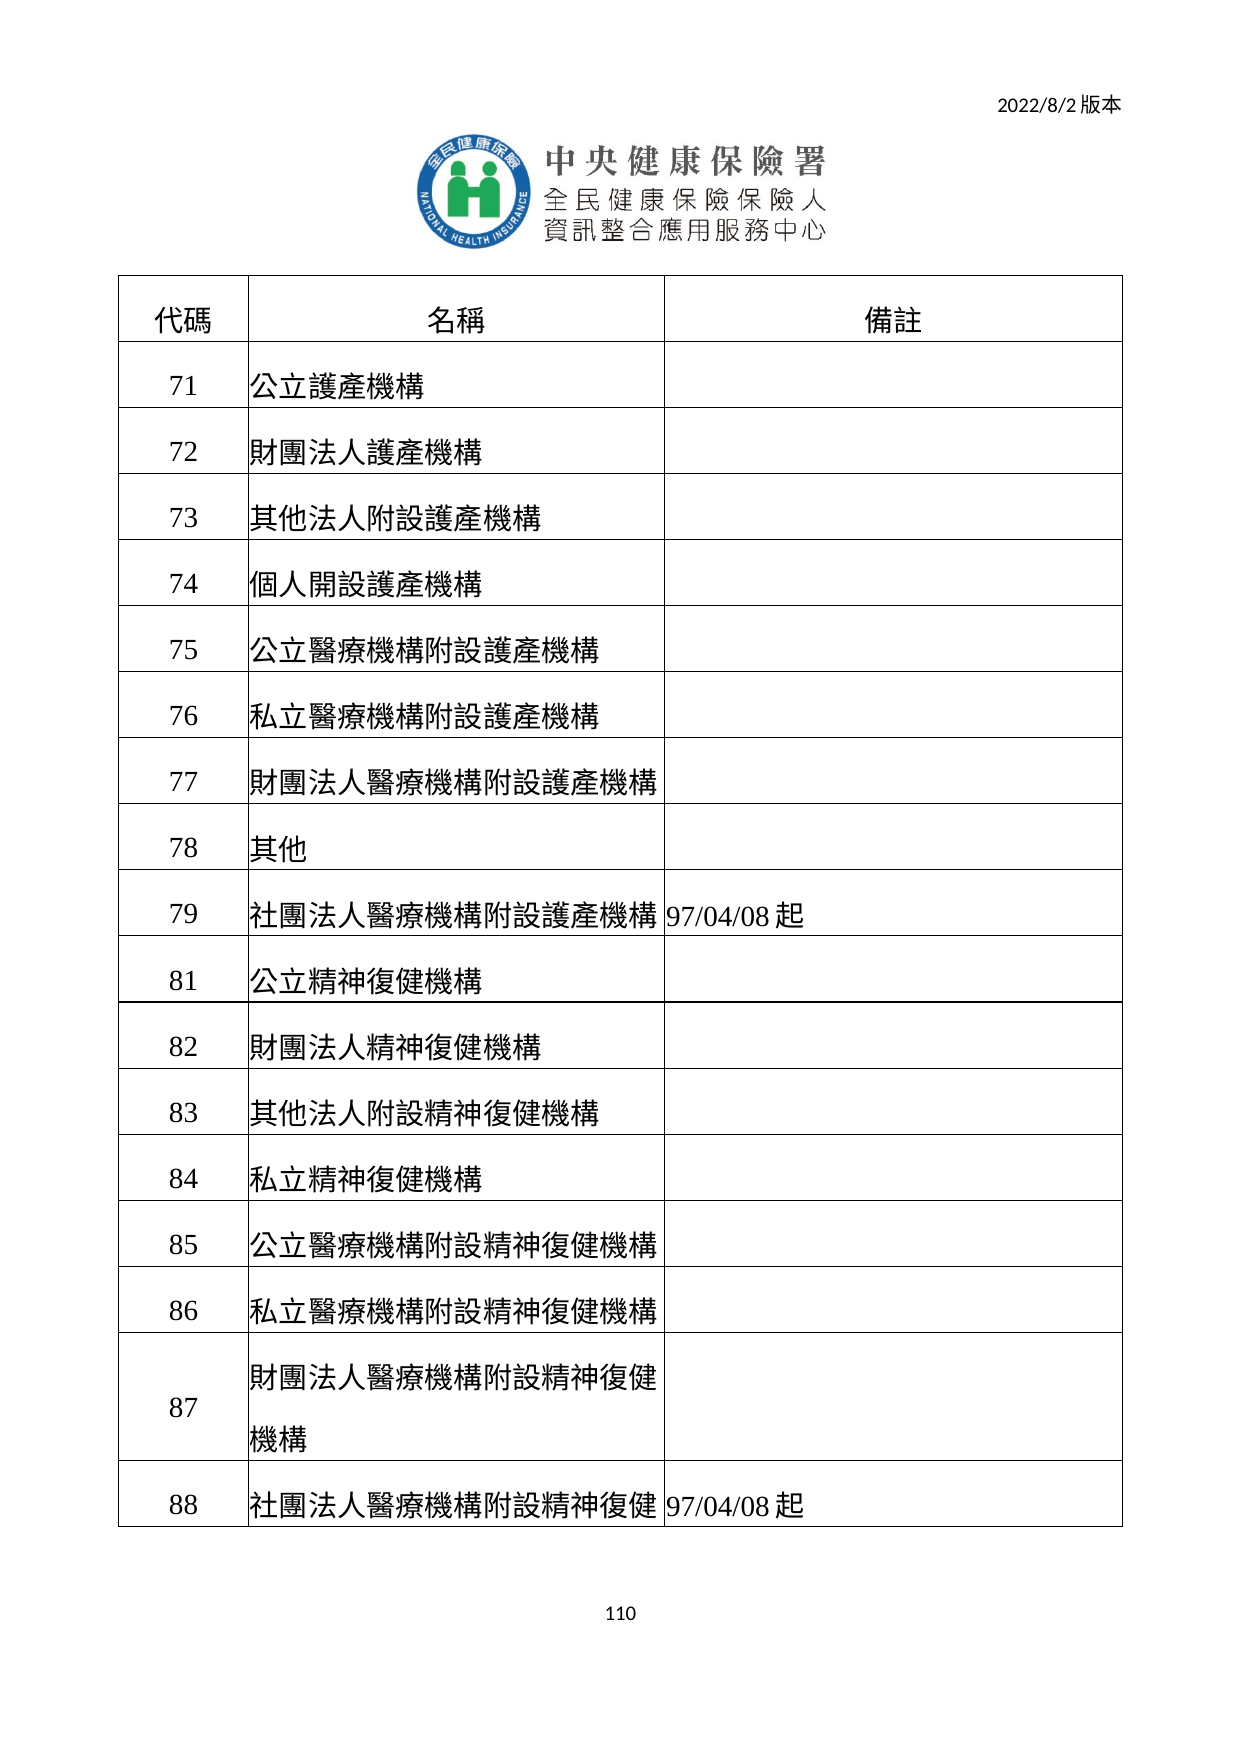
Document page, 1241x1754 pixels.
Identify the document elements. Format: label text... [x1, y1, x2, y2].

table_cell 97/04/08起 [665, 870, 1122, 935]
table_cell 76 [119, 672, 248, 737]
table_cell 81 [119, 936, 248, 1001]
table_cell 75 [119, 606, 248, 671]
table_cell 私立醫療機構附設精神復健機構 [249, 1267, 664, 1332]
table_cell [665, 738, 1122, 803]
table_cell 公立護產機構 [249, 342, 664, 407]
table_cell 私立醫療機構附設護產機構 [249, 672, 664, 737]
table_cell 公立醫療機構附設護產機構 [249, 606, 664, 671]
table_cell 個人開設護產機構 [249, 540, 664, 605]
table_cell 73 [119, 474, 248, 539]
table_cell 其他法人附設護產機構 [249, 474, 664, 539]
table_cell [665, 1267, 1122, 1332]
table_cell 財團法人護產機構 [249, 408, 664, 473]
table_cell 財團法人醫療機構附設精神復健機構 [249, 1333, 664, 1460]
table_cell [665, 1003, 1122, 1067]
table_cell 86 [119, 1267, 248, 1332]
table_cell [665, 1135, 1122, 1199]
table_cell [665, 342, 1122, 407]
table_cell 財團法人醫療機構附設護產機構 [249, 738, 664, 803]
table_cell 72 [119, 408, 248, 473]
table_cell 公立醫療機構附設精神復健機構 [249, 1201, 664, 1266]
table_cell 私立精神復健機構 [249, 1135, 664, 1199]
table_header 代碼 [119, 276, 248, 341]
table_cell 其他 [249, 804, 664, 869]
table_cell 83 [119, 1069, 248, 1133]
table_cell [665, 474, 1122, 539]
table_cell [665, 1069, 1122, 1133]
table_cell 79 [119, 870, 248, 935]
table_header 備註 [665, 276, 1122, 341]
table_cell [665, 606, 1122, 671]
table_cell 社團法人醫療機構附設精神復健 [249, 1461, 664, 1526]
table_cell [665, 804, 1122, 869]
table_cell 78 [119, 804, 248, 869]
table_cell [665, 540, 1122, 605]
table_cell 其他法人附設精神復健機構 [249, 1069, 664, 1133]
table_cell 社團法人醫療機構附設護產機構 [249, 870, 664, 935]
table_cell [665, 1333, 1122, 1460]
table_cell [665, 672, 1122, 737]
table_cell 82 [119, 1003, 248, 1067]
table_cell 88 [119, 1461, 248, 1526]
table_cell 97/04/08起 [665, 1461, 1122, 1526]
table_cell 87 [119, 1333, 248, 1460]
table_cell 77 [119, 738, 248, 803]
table_cell 公立精神復健機構 [249, 936, 664, 1001]
table_cell 財團法人精神復健機構 [249, 1003, 664, 1067]
table_header 名稱 [249, 276, 664, 341]
table_cell 71 [119, 342, 248, 407]
table_cell 84 [119, 1135, 248, 1199]
table_cell [665, 936, 1122, 1001]
table_cell [665, 1201, 1122, 1266]
table_cell 85 [119, 1201, 248, 1266]
table_cell 74 [119, 540, 248, 605]
table_cell [665, 408, 1122, 473]
